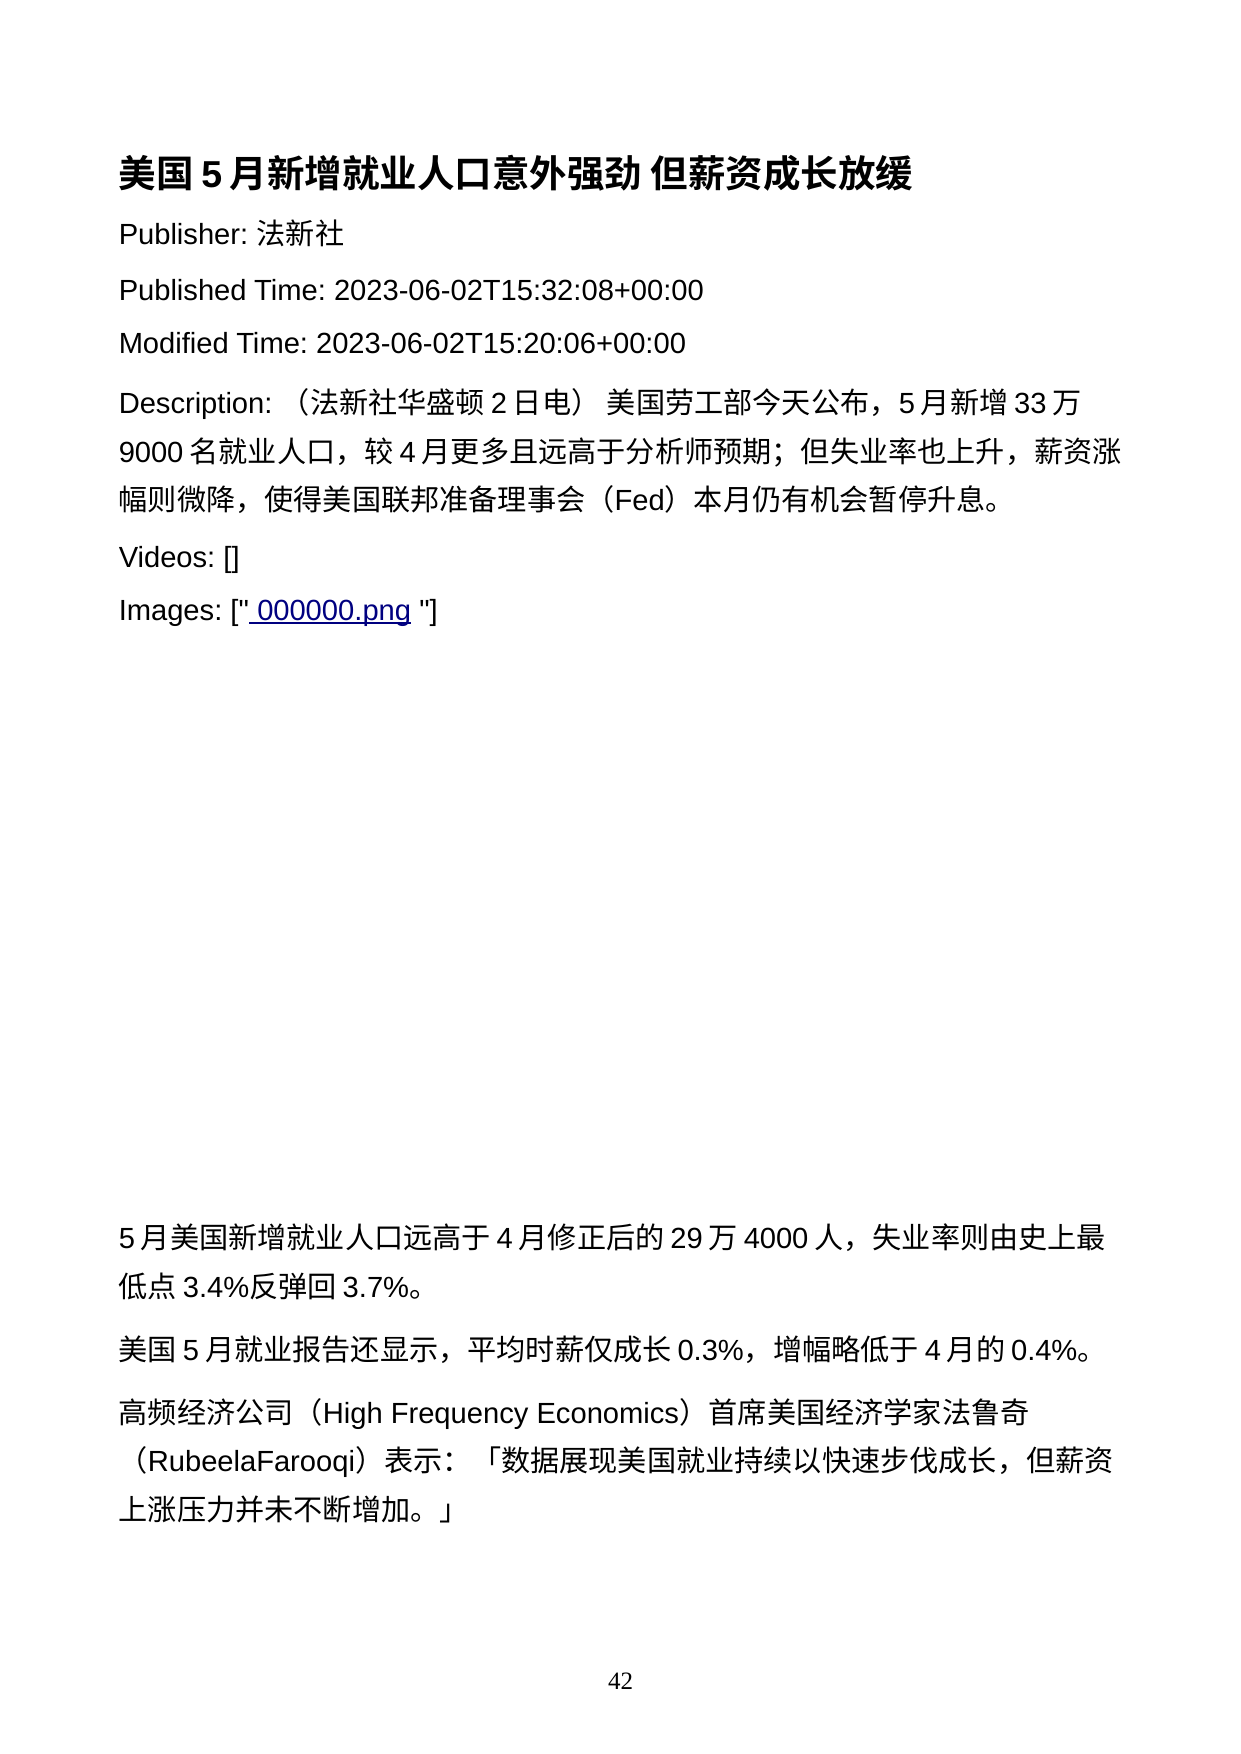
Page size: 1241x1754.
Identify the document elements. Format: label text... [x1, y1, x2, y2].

text 高频经济公司（High Frequency Economics）首席美国经济学家法鲁奇（RubeelaFarooqi）表示：「数据展现美国就业持续以快速步伐成长，但薪资上涨压力并未不断增加。」 [118, 1389, 1122, 1529]
text 5月美国新增就业人口远高于4月修正后的29万4000人，失业率则由史上最低点3.4%反弹回3.7%。 [118, 1214, 1122, 1305]
text Images: [" 000000.png "] [118, 593, 1122, 627]
text Modified Time: 2023-06-02T15:20:06+00:00 [118, 327, 1122, 360]
text Published Time: 2023-06-02T15:32:08+00:00 [118, 273, 1122, 307]
subtitle 美国5月新增就业人口意外强劲 但薪资成长放缓 [118, 143, 1122, 198]
text Description: （法新社华盛顿2日电） 美国劳工部今天公布，5月新增33万9000名就业人口，较4月更多且远高于分析师预期；但失业率也上升，薪资涨幅则微降，使得美国联邦准备理事会（Fed）本月仍有机会暂停升息。 [118, 380, 1122, 519]
text 美国5月就业报告还显示，平均时薪仅成长0.3%，增幅略低于4月的0.4%。 [118, 1326, 1122, 1368]
text Publisher: 法新社 [118, 210, 1122, 253]
text Videos: [] [118, 540, 1122, 573]
